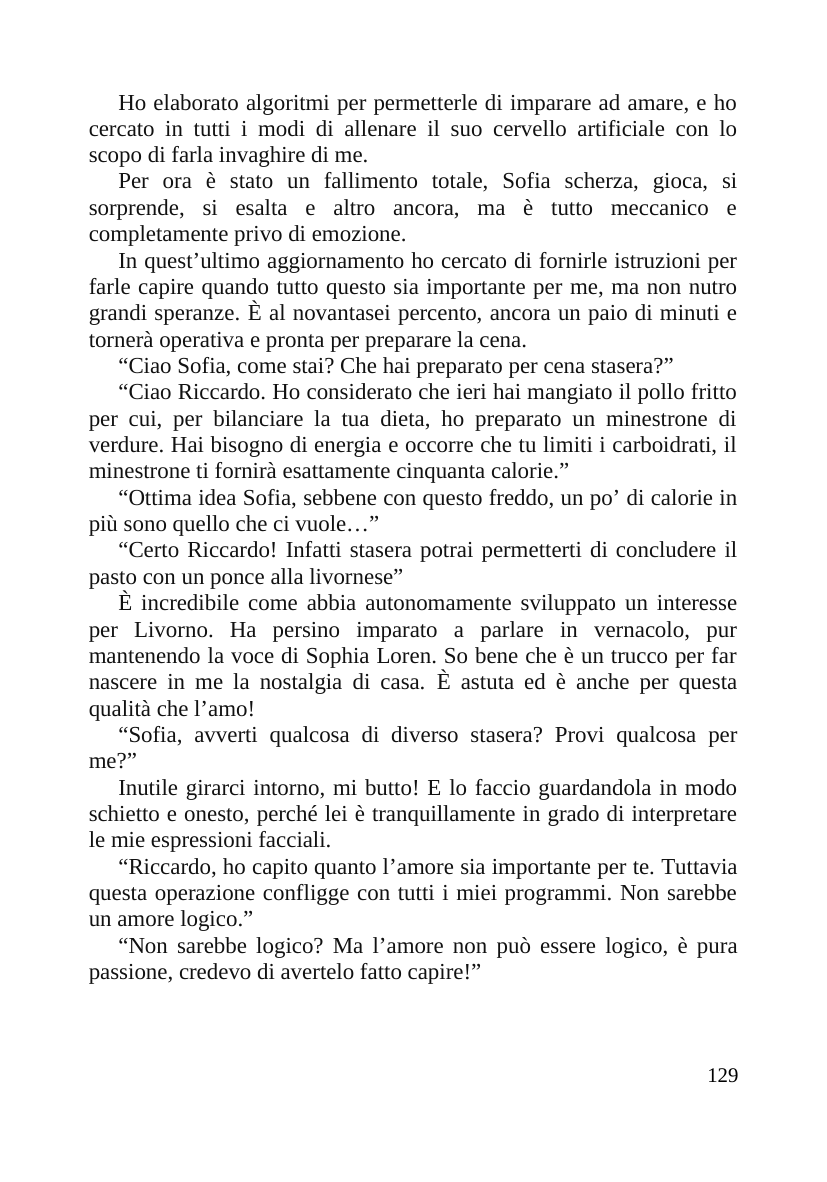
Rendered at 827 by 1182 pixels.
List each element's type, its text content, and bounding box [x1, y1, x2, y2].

text Per ora è stato un fallimento totale, Sofia scherza, gioca, si sorprende, si esalta e altro ancora, ma è tutto meccanico e completamente privo di emozione. [88, 168, 738, 247]
text Inutile girarci intorno, mi butto! E lo faccio guardandola in modo schietto e onesto, perché lei è tranquillamente in grado di interpretare le mie espressioni facciali. [88, 774, 738, 853]
text In quest’ultimo aggiornamento ho cercato di fornirle istruzioni per farle capire quando tutto questo sia importante per me, ma non nutro grandi speranze. è al novantasei percento, ancora un paio di minuti e tornerà operativa e pronta per preparare la cena. [88, 247, 738, 352]
text “Ciao Sofia, come stai? Che hai preparato per cena stasera?” [88, 352, 738, 378]
text “Non sarebbe logico? Ma l’amore non può essere logico, è pura passione, credevo di avertelo fatto capire!” [88, 932, 738, 984]
text Ho elaborato algoritmi per permetterle di imparare ad amare, e ho cercato in tutti i modi di allenare il suo cervello artificiale con lo scopo di farla invaghire di me. [88, 88, 738, 168]
text è incredibile come abbia autonomamente sviluppato un interesse per Livorno. Ha persino imparato a parlare in vernacolo, pur mantenendo la voce di Sophia Loren. So bene che è un trucco per far nascere in me la nostalgia di casa. è astuta ed è anche per questa qualità che l’amo! [88, 589, 738, 721]
text “Certo Riccardo! Infatti stasera potrai permetterti di concludere il pasto con un ponce alla livornese” [88, 537, 738, 589]
text “Ottima idea Sofia, sebbene con questo freddo, un po’ di calorie in più sono quello che ci vuole…” [88, 484, 738, 537]
text “Sofia, avverti qualcosa di diverso stasera? Provi qualcosa per me?” [88, 721, 738, 774]
text “Riccardo, ho capito quanto l’amore sia importante per te. Tuttavia questa operazione confligge con tutti i miei programmi. Non sarebbe un amore logico.” [88, 853, 738, 932]
text “Ciao Riccardo. Ho considerato che ieri hai mangiato il pollo fritto per cui, per bilanciare la tua dieta, ho preparato un minestrone di verdure. Hai bisogno di energia e occorre che tu limiti i carboidrati, il minestrone ti fornirà esattamente cinquanta calorie.” [88, 378, 738, 484]
